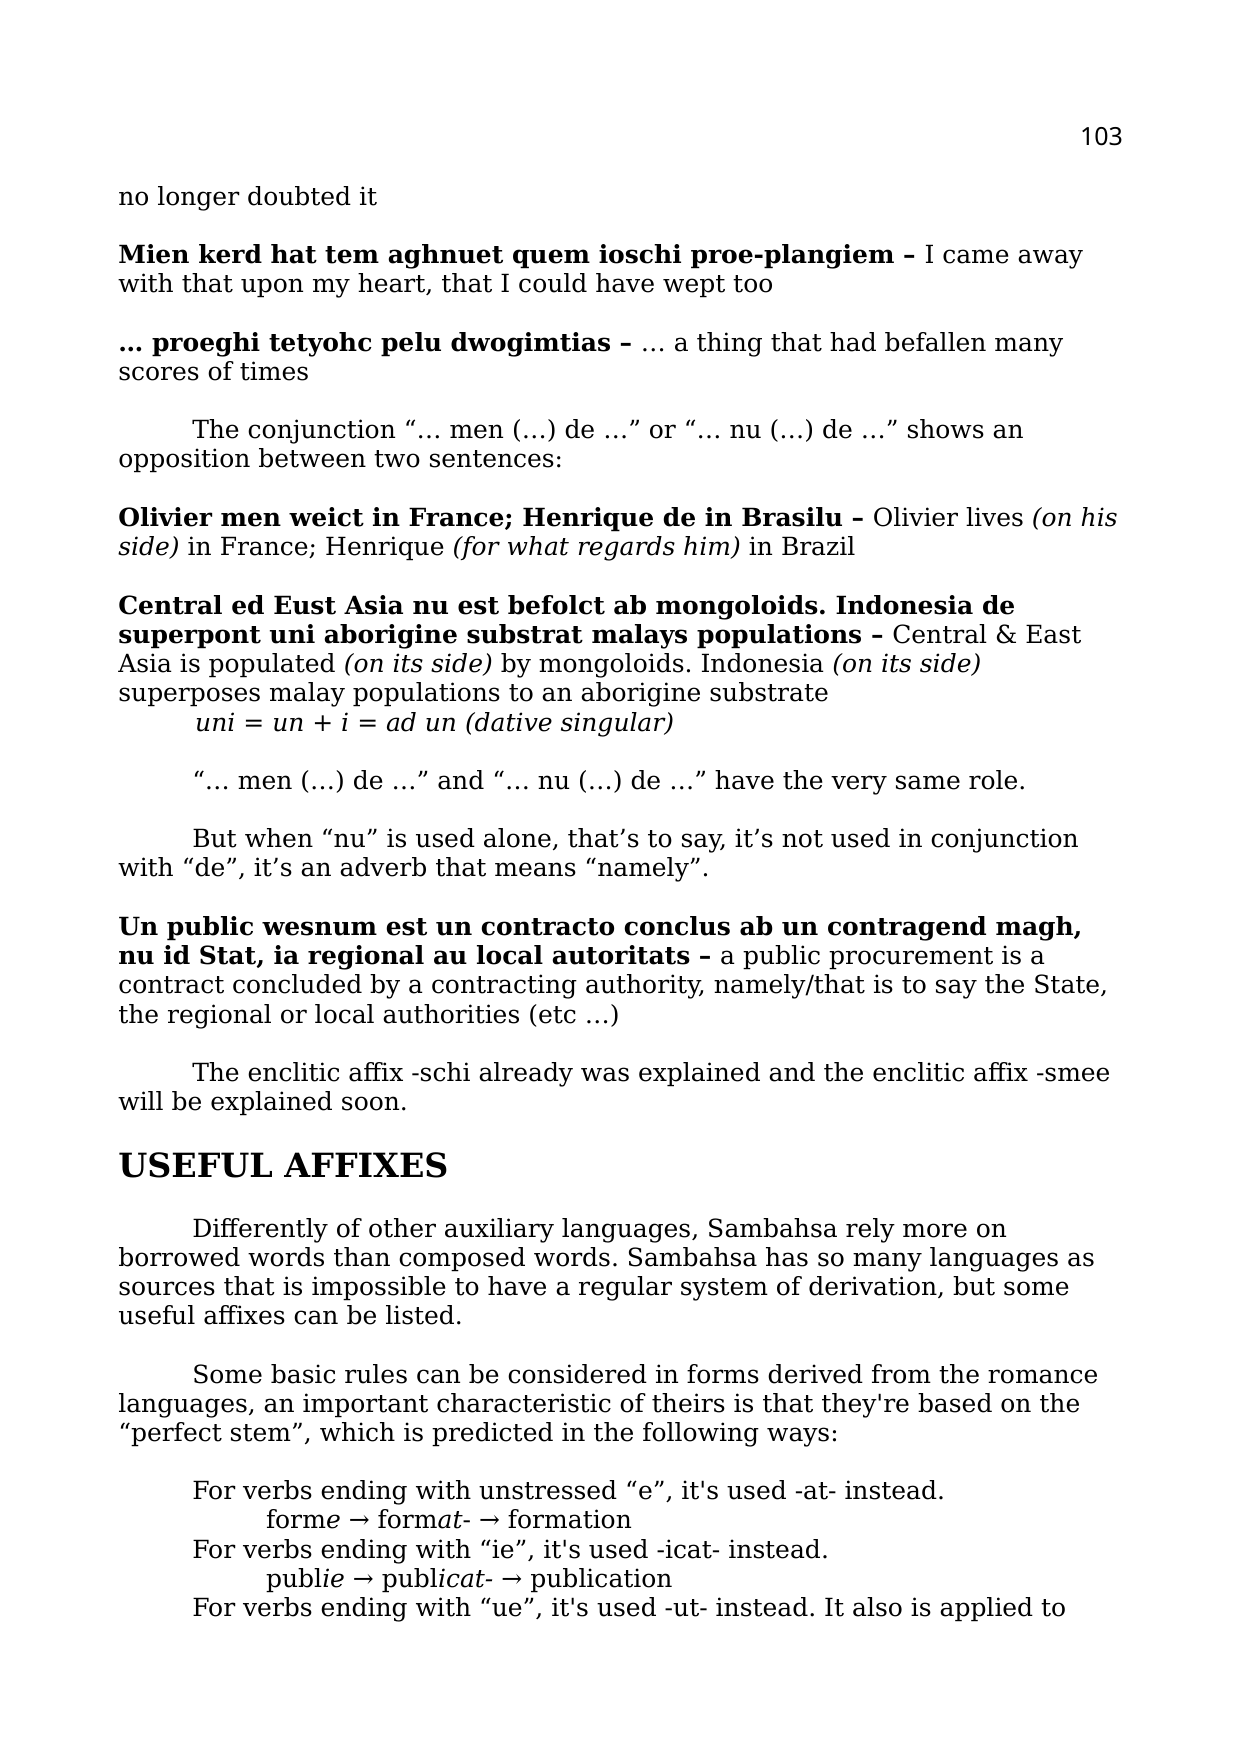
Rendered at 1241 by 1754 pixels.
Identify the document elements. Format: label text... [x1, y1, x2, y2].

text But when “nu” is used alone, that’s to say, it’s not used in conjunction with “de”, it’s an adverb that means “namely”. [118, 824, 1123, 883]
text uni = un + i = ad un (dative singular) [195, 708, 1123, 737]
text “… men (…) de …” and “… nu (…) de …” have the very same role. [118, 766, 1123, 795]
text The enclitic affix -schi already was explained and the enclitic affix -smee will be explained soon. [118, 1058, 1123, 1116]
subtitle USEFUL AFFIXES [118, 1146, 1123, 1185]
text Un public wesnum est un contracto conclus ab un contragend magh, nu id Stat, ia regional au local autoritats – a public procurement is a contract concluded by a contracting authority, namely/that is to say the State, the regional or local authorities (etc …) [118, 912, 1123, 1029]
text forme → format- → formation [118, 1506, 1123, 1535]
text For verbs ending with unstressed “e”, it's used -at- instead. [118, 1476, 1123, 1506]
text For verbs ending with “ie”, it's used -icat- instead. [118, 1535, 1123, 1564]
text Central ed Eust Asia nu est befolct ab mongoloids. Indonesia de superpont uni aborigine substrat malays populations – Central & East Asia is populated (on its side) by mongoloids. Indonesia (on its side) superposes malay populations to an aborigine substrate [118, 591, 1123, 708]
text Olivier men weict in France; Henrique de in Brasilu – Olivier lives (on his side) in France; Henrique (for what regards him) in Brazil [118, 503, 1123, 561]
text Some basic rules can be considered in forms derived from the romance languages, an important characteristic of theirs is that they're based on the “perfect stem”, which is predicted in the following ways: [118, 1360, 1123, 1447]
text Differently of other auxiliary languages, Sambahsa rely more on borrowed words than composed words. Sambahsa has so many languages as sources that is impossible to have a regular system of derivation, but some useful affixes can be listed. [118, 1214, 1123, 1331]
text For verbs ending with “ue”, it's used -ut- instead. It also is applied to [118, 1593, 1123, 1622]
text … proeghi tetyohc pelu dwogimtias – … a thing that had befallen many scores of times [118, 328, 1123, 386]
text The conjunction “… men (…) de …” or “… nu (…) de …” shows an opposition between two sentences: [118, 415, 1123, 474]
text no longer doubted it [118, 182, 1123, 211]
text Mien kerd hat tem aghnuet quem ioschi proe-plangiem – I came away with that upon my heart, that I could have wept too [118, 240, 1123, 298]
text publie → publicat- → publication [118, 1564, 1123, 1593]
